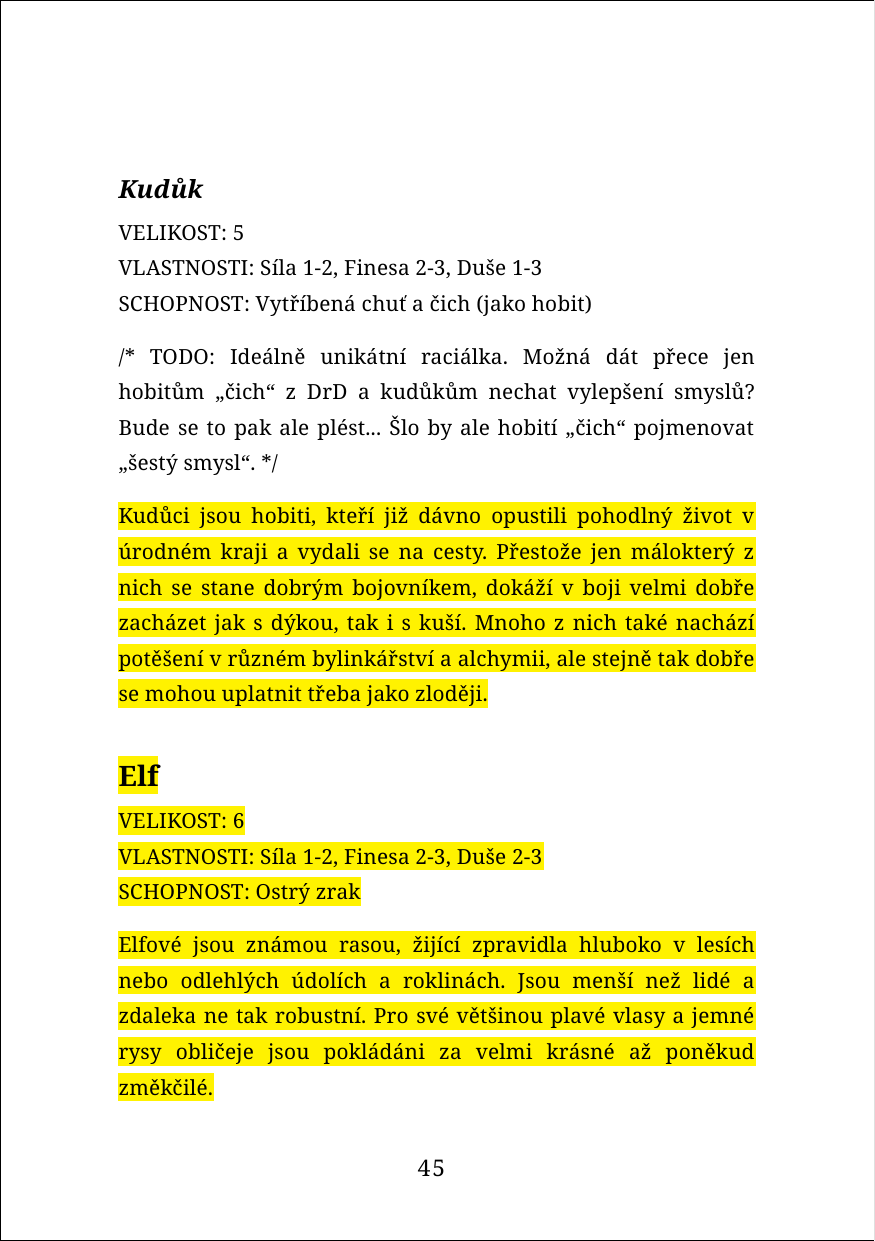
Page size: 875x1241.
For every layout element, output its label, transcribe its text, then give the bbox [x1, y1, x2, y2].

subtitle Kudůk [118, 172, 756, 206]
text Elfové jsou známou rasou, žijící zpravidla hluboko v lesích nebo odlehlých údolích a roklinách. Jsou menší než lidé a zdaleka ne tak robustní. Pro své většinou plavé vlasy a jemné rysy obličeje jsou pokládáni za velmi krásné až poněkud změkčilé. [118, 931, 756, 1101]
text VELIKOST: 5 VLASTNOSTI: Síla 1-2, Finesa 2-3, Duše 1-3 SCHOPNOST: Vytříbená chuť a čich (jako hobit) [118, 218, 756, 317]
text VELIKOST: 6 VLASTNOSTI: Síla 1-2, Finesa 2-3, Duše 2-3 SCHOPNOST: Ostrý zrak [118, 806, 756, 906]
text /* TODO: Ideálně unikátní raciálka. Možná dát přece jen hobitům „čich“ z DrD a kudůkům nechat vylepšení smyslů? Bude se to pak ale plést... Šlo by ale hobití „čich“ pojmenovat „šestý smysl“. */ [118, 342, 756, 477]
text Kudůci jsou hobiti, kteří již dávno opustili pohodlný život v úrodném kraji a vydali se na cesty. Přestože jen málokterý z nich se stane dobrým bojovníkem, dokáží v boji velmi dobře zacházet jak s dýkou, tak i s kuší. Mnoho z nich také nachází potěšení v různém bylinkářství a alchymii, ale stejně tak dobře se mohou uplatnit třeba jako zloději. [118, 502, 756, 708]
subtitle Elf [118, 756, 756, 794]
